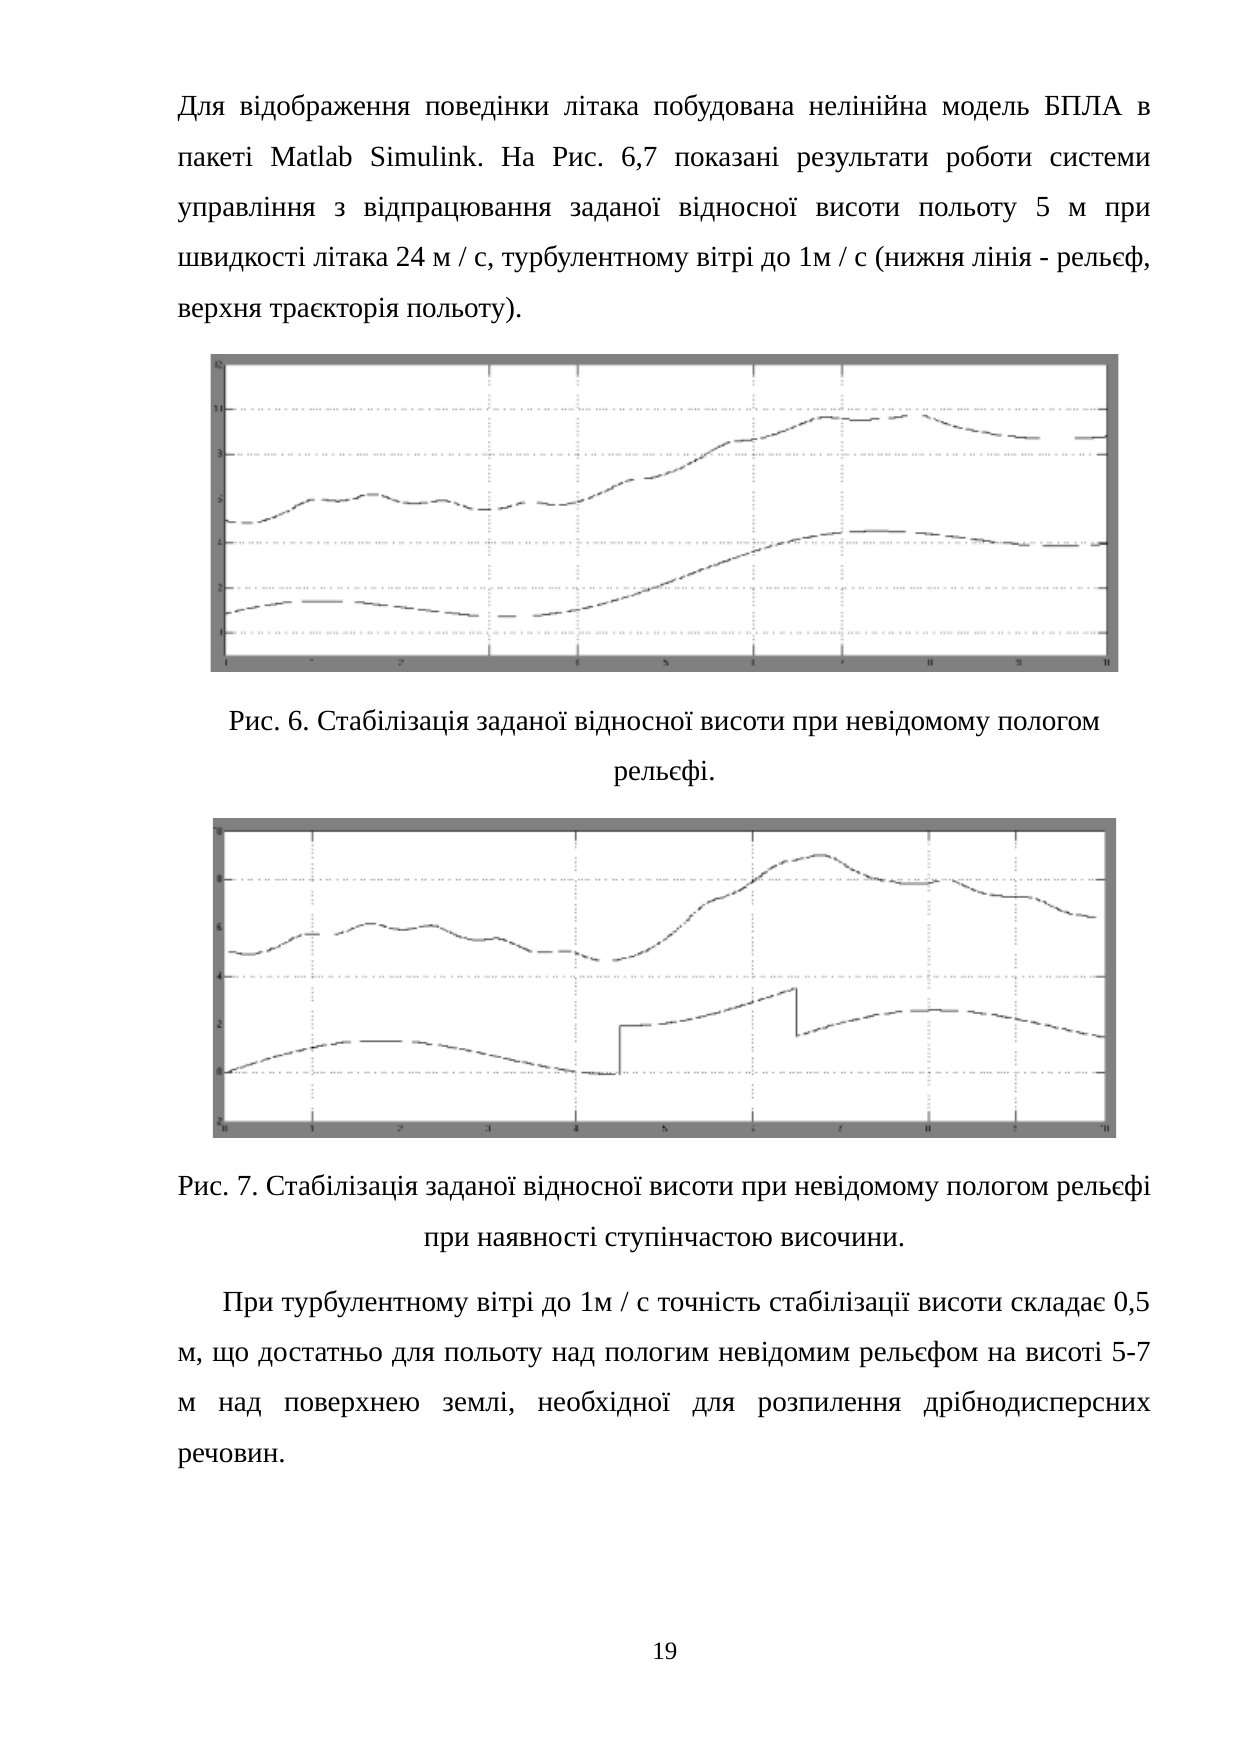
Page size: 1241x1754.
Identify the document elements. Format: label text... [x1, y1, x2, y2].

text Рис. 6. Стабілізація заданої відносної висоти при невідомому пологом рельєфі. [177, 703, 1152, 787]
text Рис. 7. Стабілізація заданої відносної висоти при невідомому пологом рельєфі при наявності ступінчастою височини. [177, 1168, 1152, 1252]
picture [210, 354, 1119, 672]
picture [212, 818, 1117, 1138]
text При турбулентному вітрі до 1м / с точність стабілізації висоти складає 0,5 м, що достатньо для польоту над пологим невідомим рельєфом на висоті 5-7 м над поверхнею землі, необхідної для розпилення дрібнодисперсних речовин. [177, 1284, 1152, 1468]
text Для відображення поведінки літака побудована нелінійна модель БПЛА в пакеті Matlab Simulink. На Рис. 6,7 показані результати роботи системи управління з відпрацювання заданої відносної висоти польоту 5 м при швидкості літака 24 м / с, турбулентному вітрі до 1м / с (нижня лінія - рельєф, верхня траєкторія польоту). [177, 88, 1152, 323]
